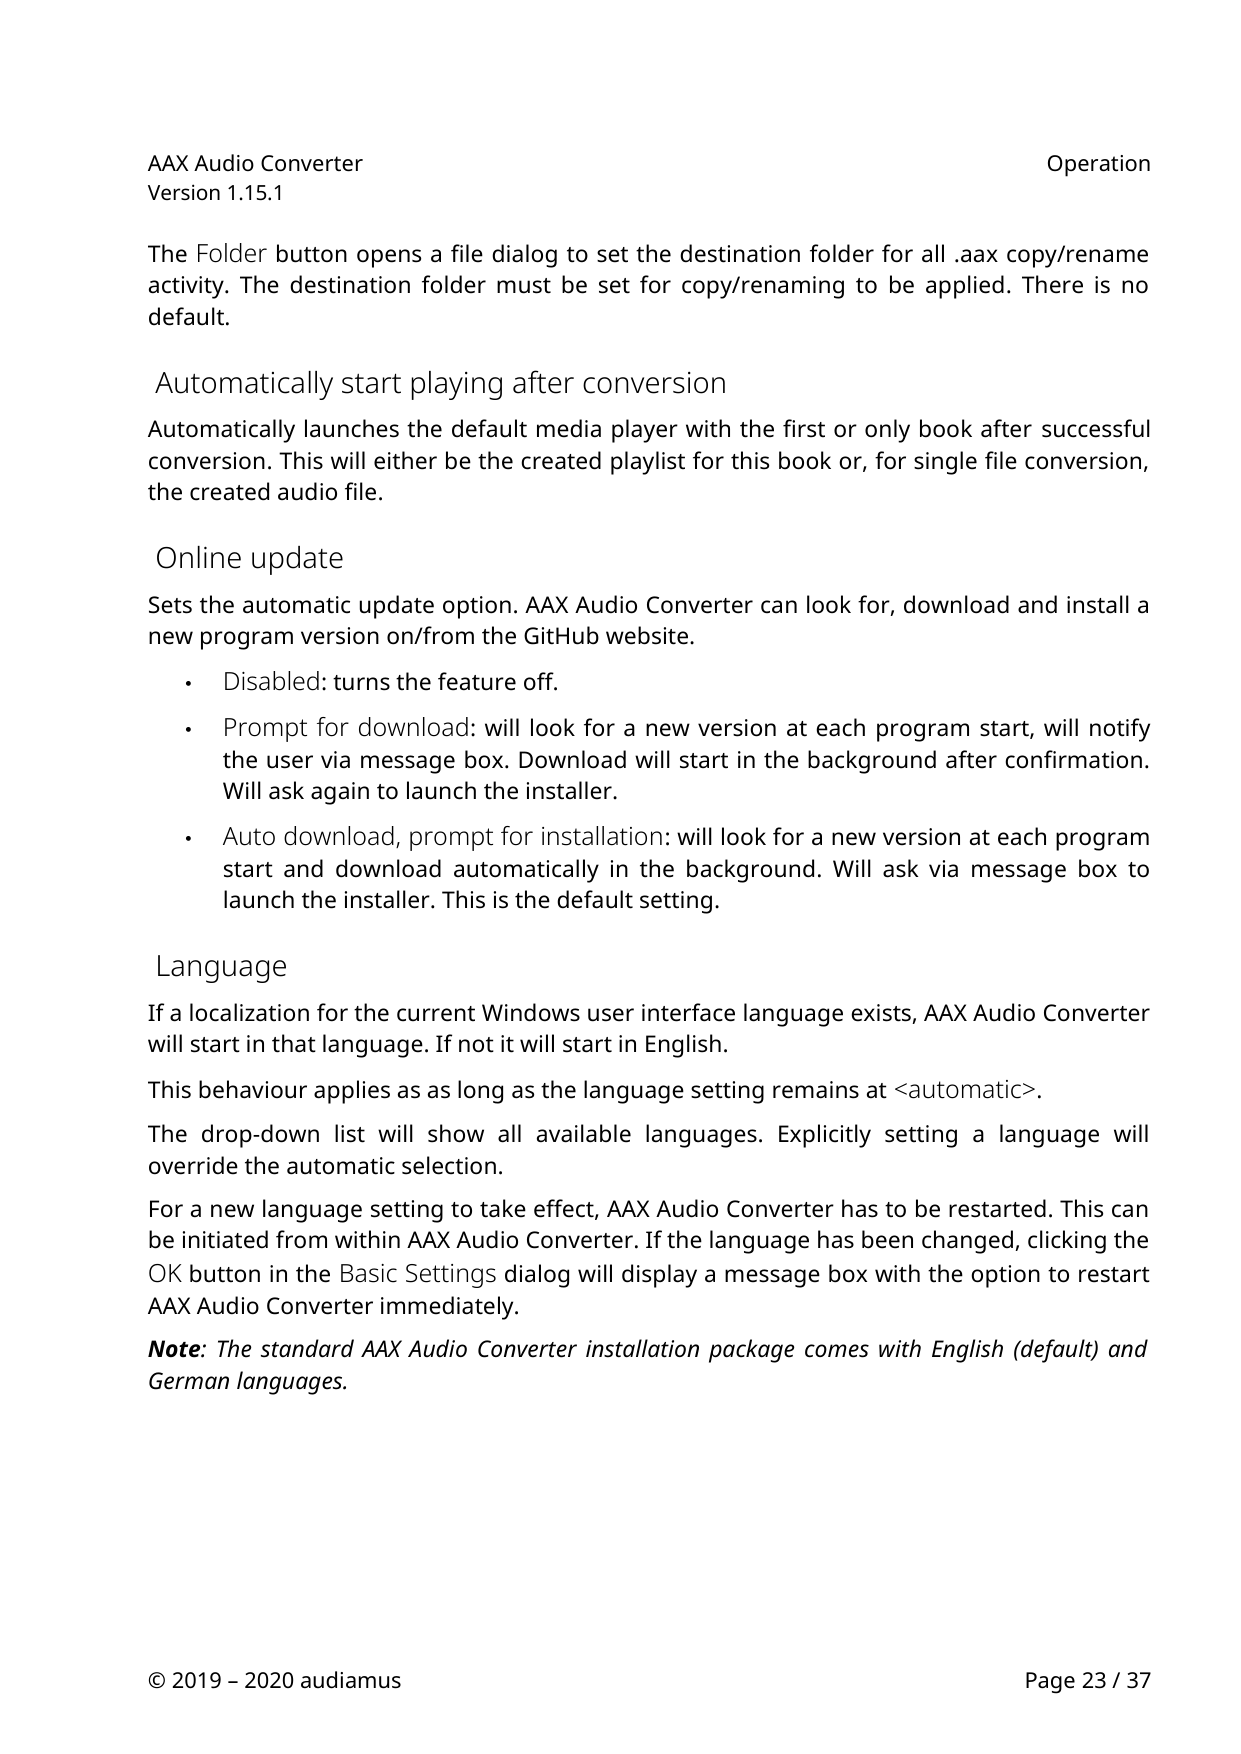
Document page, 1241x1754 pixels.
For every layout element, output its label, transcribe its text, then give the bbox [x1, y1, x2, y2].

text Note: The standard AAX Audio Converter installation package comes with English (default) and German languages. [148, 1333, 1152, 1396]
list Disabled: turns the feature off. [185, 664, 1152, 698]
subtitle Automatically start playing after conversion [148, 362, 1152, 402]
text If a localization for the current Windows user interface language exists, AAX Audio Converter will start in that language. If not it will start in English. [148, 997, 1152, 1059]
subtitle Online update [148, 537, 1152, 577]
list Auto download, prompt for installation: will look for a new version at each program start and download automatically in the background. Will ask via message box to launch the installer. This is the default setting. [185, 819, 1152, 915]
text The drop-down list will show all available languages. Explicitly setting a language will override the automatic selection. [148, 1118, 1152, 1181]
text Automatically launches the default media player with the first or only book after successful conversion. This will either be the created playlist for this book or, for single file conversion, the created audio file. [148, 413, 1152, 507]
text The Folder button opens a file dialog to set the destination folder for all .aax copy/rename activity. The destination folder must be set for copy/renaming to be applied. There is no default. [148, 235, 1152, 332]
text Sets the automatic update option. AAX Audio Converter can look for, download and install a new program version on/from the GitHub website. [148, 589, 1152, 651]
text For a new language setting to take effect, AAX Audio Converter has to be restarted. This can be initiated from within AAX Audio Converter. If the language has been changed, clicking the OK button in the Basic Settings dialog will display a message box with the option to restart AAX Audio Converter immediately. [148, 1193, 1152, 1321]
text This behaviour applies as as long as the language setting remains at <automatic>. [148, 1072, 1152, 1106]
list Prompt for download: will look for a new version at each program start, will notify the user via message box. Download will start in the background after confirmation. Will ask again to launch the installer. [185, 710, 1152, 807]
subtitle Language [148, 946, 1152, 985]
